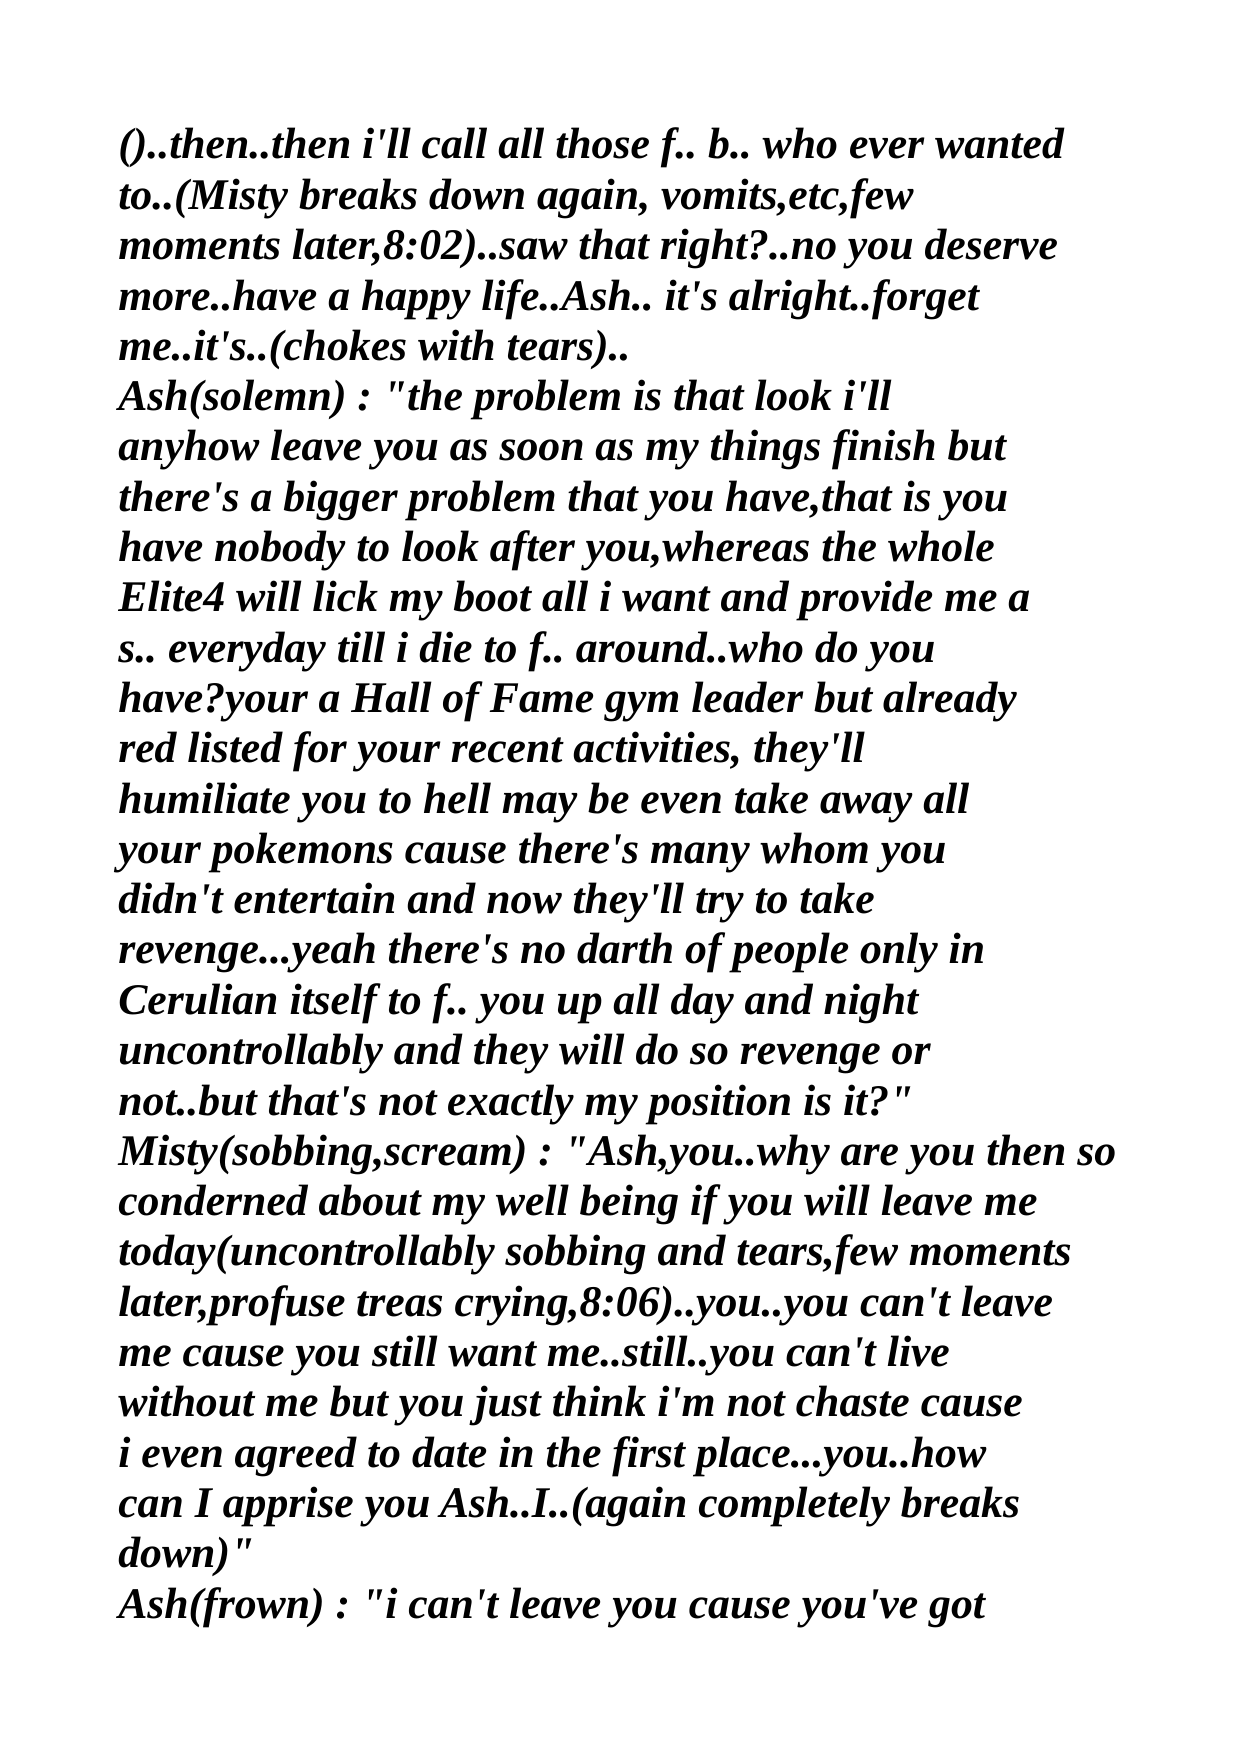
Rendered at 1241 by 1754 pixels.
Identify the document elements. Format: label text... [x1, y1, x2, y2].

text Ash(frown) : "i can't leave you cause you've got [118, 1577, 1122, 1627]
text to..(Misty breaks down again, vomits,etc,few [118, 168, 1122, 219]
text red listed for your recent activities, they'll [118, 722, 1122, 772]
text your pokemons cause there's many whom you [118, 822, 1122, 873]
text Cerulian itself to f.. you up all day and night [118, 973, 1122, 1024]
text not..but that's not exactly my position is it?" [118, 1074, 1122, 1124]
text Elite4 will lick my boot all i want and provide me a [118, 571, 1122, 621]
text revenge...yeah there's no darth of people only in [118, 923, 1122, 973]
text Misty(sobbing,scream) : "Ash,you..why are you then so conderned about my well being if you will leave me today(uncontrollably sobbing and tears,few moments later,profuse treas crying,8:06)..you..you can't leave [118, 1124, 1122, 1326]
text have?your a Hall of Fame gym leader but already [118, 672, 1122, 722]
text can I apprise you Ash..I..(again completely breaks [118, 1477, 1122, 1527]
text humiliate you to hell may be even take away all [118, 772, 1122, 822]
text Ash(solemn) : "the problem is that look i'll [118, 370, 1122, 420]
text i even agreed to date in the first place...you..how [118, 1426, 1122, 1477]
text me cause you still want me..still..you can't live [118, 1326, 1122, 1376]
text anyhow leave you as soon as my things finish but there's a bigger problem that you have,that is you [118, 420, 1122, 521]
text uncontrollably and they will do so revenge or [118, 1024, 1122, 1074]
text moments later,8:02)..saw that right?..no you deserve [118, 219, 1122, 269]
text down)" [118, 1527, 1122, 1577]
text more..have a happy life..Ash.. it's alright..forget me..it's..(chokes with tears).. [118, 269, 1122, 370]
text didn't entertain and now they'll try to take [118, 873, 1122, 923]
text have nobody to look after you,whereas the whole [118, 521, 1122, 571]
text without me but you just think i'm not chaste cause [118, 1376, 1122, 1426]
text s.. everyday till i die to f.. around..who do you [118, 621, 1122, 672]
text ()..then..then i'll call all those f.. b.. who ever wanted [118, 118, 1122, 168]
